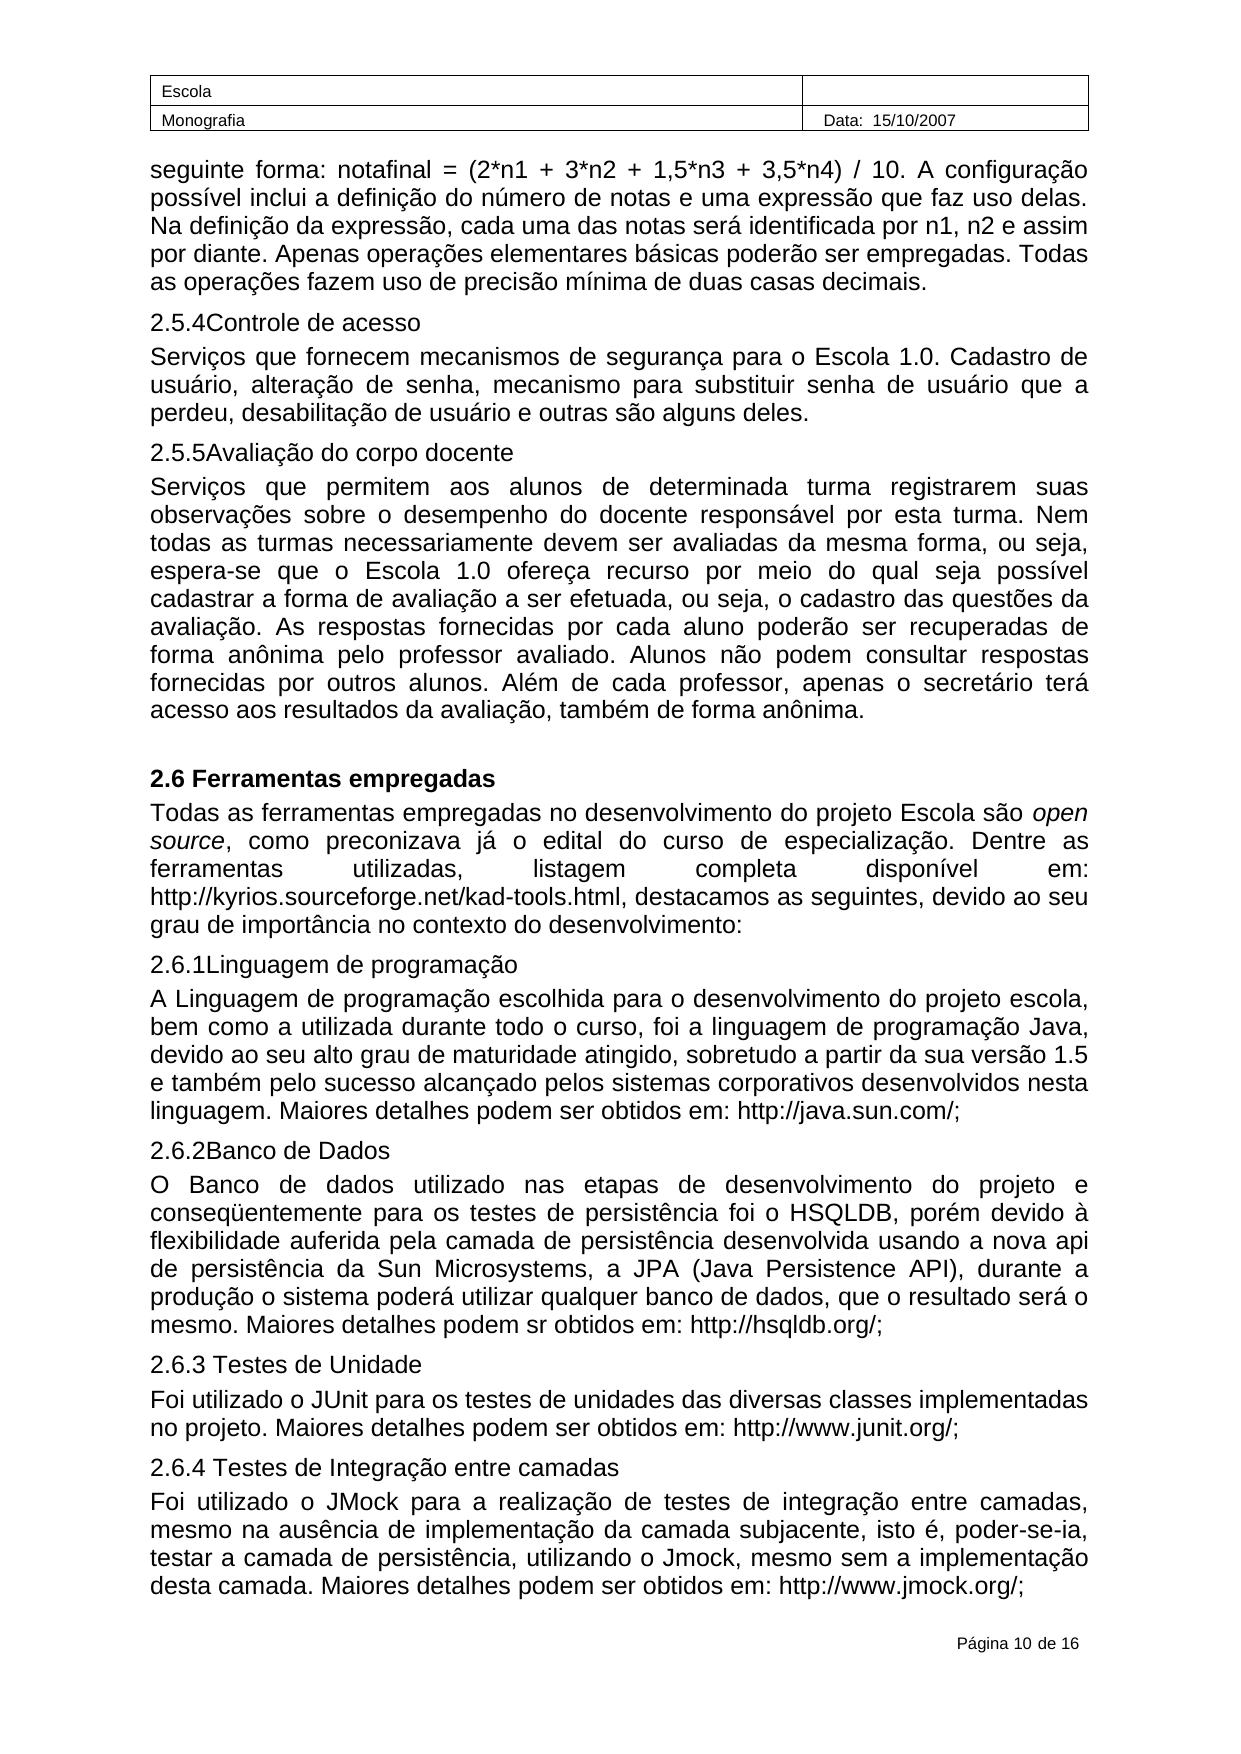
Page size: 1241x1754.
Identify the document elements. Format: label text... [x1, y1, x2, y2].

text A Linguagem de programação escolhida para o desenvolvimento do projeto escola, bem como a utilizada durante todo o curso, foi a linguagem de programação Java, devido ao seu alto grau de maturidade atingido, sobretudo a partir da sua versão 1.5 e também pelo sucesso alcançado pelos sistemas corporativos desenvolvidos nesta linguagem. Maiores detalhes podem ser obtidos em: http://java.sun.com/; [150, 985, 1090, 1124]
text Serviços que fornecem mecanismos de segurança para o Escola 1.0. Cadastro de usuário, alteração de senha, mecanismo para substituir senha de usuário que a perdeu, desabilitação de usuário e outras são alguns deles. [150, 342, 1090, 426]
subtitle Testes de Unidade [150, 1351, 1090, 1379]
subtitle Avaliação do corpo docente [150, 439, 1090, 467]
text Foi utilizado o JMock para a realização de testes de integração entre camadas, mesmo na ausência de implementação da camada subjacente, isto é, poder-se-ia, testar a camada de persistência, utilizando o Jmock, mesmo sem a implementação desta camada. Maiores detalhes podem ser obtidos em: http://www.jmock.org/; [150, 1488, 1090, 1599]
subtitle Ferramentas empregadas [150, 764, 1090, 792]
subtitle Linguagem de programação [150, 951, 1090, 979]
text Foi utilizado o JUnit para os testes de unidades das diversas classes implementadas no projeto. Maiores detalhes podem ser obtidos em: http://www.junit.org/; [150, 1385, 1090, 1441]
text Serviços que permitem aos alunos de determinada turma registrarem suas observações sobre o desempenho do docente responsável por esta turma. Nem todas as turmas necessariamente devem ser avaliadas da mesma forma, ou seja, espera-se que o Escola 1.0 ofereça recurso por meio do qual seja possível cadastrar a forma de avaliação a ser efetuada, ou seja, o cadastro das questões da avaliação. As respostas fornecidas por cada aluno poderão ser recuperadas de forma anônima pelo professor avaliado. Alunos não podem consultar respostas fornecidas por outros alunos. Além de cada professor, apenas o secretário terá acesso aos resultados da avaliação, também de forma anônima. [150, 473, 1090, 724]
subtitle Banco de Dados [150, 1137, 1090, 1165]
subtitle Testes de Integração entre camadas [150, 1454, 1090, 1482]
text Todas as ferramentas empregadas no desenvolvimento do projeto Escola são open source, como preconizava já o edital do curso de especialização. Dentre as ferramentas utilizadas, listagem completa disponível em: http://kyrios.sourceforge.net/kad-tools.html, destacamos as seguintes, devido ao seu grau de importância no contexto do desenvolvimento: [150, 799, 1090, 938]
text seguinte forma: notafinal = (2*n1 + 3*n2 + 1,5*n3 + 3,5*n4) / 10. A configuração possível inclui a definição do número de notas e uma expressão que faz uso delas. Na definição da expressão, cada uma das notas será identificada por n1, n2 e assim por diante. Apenas operações elementares básicas poderão ser empregadas. Todas as operações fazem uso de precisão mínima de duas casas decimais. [150, 156, 1090, 296]
text O Banco de dados utilizado nas etapas de desenvolvimento do projeto e conseqüentemente para os testes de persistência foi o HSQLDB, porém devido à flexibilidade auferida pela camada de persistência desenvolvida usando a nova api de persistência da Sun Microsystems, a JPA (Java Persistence API), durante a produção o sistema poderá utilizar qualquer banco de dados, que o resultado será o mesmo. Maiores detalhes podem sr obtidos em: http://hsqldb.org/; [150, 1171, 1090, 1339]
subtitle Controle de acesso [150, 308, 1090, 336]
